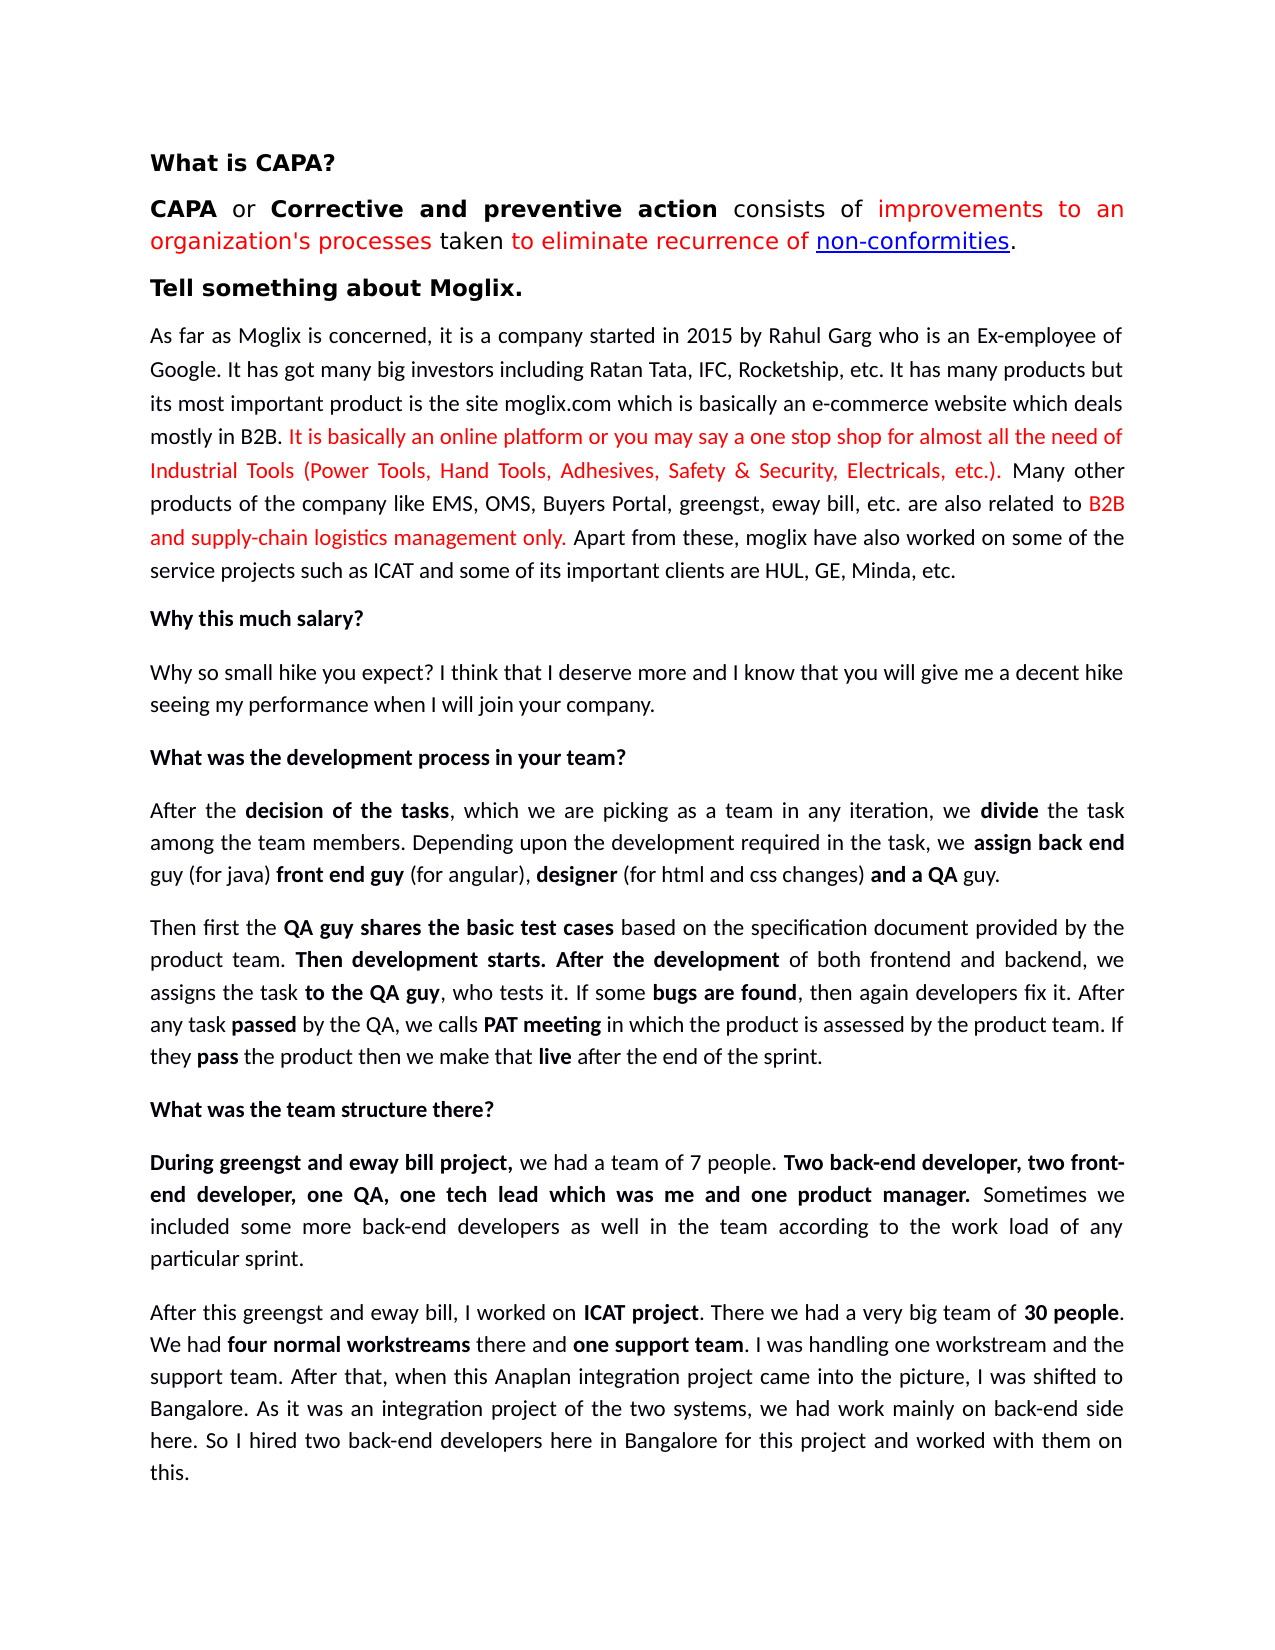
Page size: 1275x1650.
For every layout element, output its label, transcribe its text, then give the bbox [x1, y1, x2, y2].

text Then first the QA guy shares the basic test cases based on the specification document provided by the product team. Then development starts. After the development of both frontend and backend, we assigns the task to the QA guy, who tests it. If some bugs are found, then again developers fix it. After any task passed by the QA, we calls PAT meeting in which the product is assessed by the product team. If they pass the product then we make that live after the end of the sprint. [150, 913, 1125, 1070]
text What was the development process in your team? [150, 743, 1125, 771]
text What was the team structure there? [150, 1095, 1125, 1123]
text Tell something about Moglix. [150, 275, 1125, 302]
text Why this much salary? [150, 604, 1125, 633]
text During greengst and eway bill project, we had a team of 7 people. Two back-end developer, two front-end developer, one QA, one tech lead which was me and one product manager. Sometimes we included some more back-end developers as well in the team according to the work load of any particular sprint. [150, 1148, 1125, 1273]
text After this greengst and eway bill, I worked on ICAT project. There we had a very big team of 30 people. We had four normal workstreams there and one support team. I was handling one workstream and the support team. After that, when this Anaplan integration project came into the picture, I was shifted to Bangalore. As it was an integration project of the two systems, we had work mainly on back-end side here. So I hired two back-end developers here in Bangalore for this project and worked with them on this. [150, 1298, 1125, 1487]
text Why so small hike you expect? I think that I deserve more and I know that you will give me a decent hike seeing my performance when I will join your company. [150, 658, 1125, 718]
text What is CAPA? [150, 150, 1125, 177]
text As far as Moglix is concerned, it is a company started in 2015 by Rahul Garg who is an Ex-employee of Google. It has got many big investors including Ratan Tata, IFC, Rocketship, etc. It has many products but its most important product is the site moglix.com which is basically an e-commerce website which deals mostly in B2B. It is basically an online platform or you may say a one stop shop for almost all the need of Industrial Tools (Power Tools, Hand Tools, Adhesives, Safety & Security, Electricals, etc.). Many other products of the company like EMS, OMS, Buyers Portal, greengst, eway bill, etc. are also related to B2B and supply-chain logistics management only. Apart from these, moglix have also worked on some of the service projects such as ICAT and some of its important clients are HUL, GE, Minda, etc. [150, 322, 1125, 584]
text CAPA or Corrective and preventive action consists of improvements to an organization's processes taken to eliminate recurrence of non-conformities. [150, 197, 1125, 255]
text After the decision of the tasks, which we are picking as a team in any iteration, we divide the task among the team members. Depending upon the development required in the task, we assign back end guy (for java) front end guy (for angular), designer (for html and css changes) and a QA guy. [150, 796, 1125, 888]
